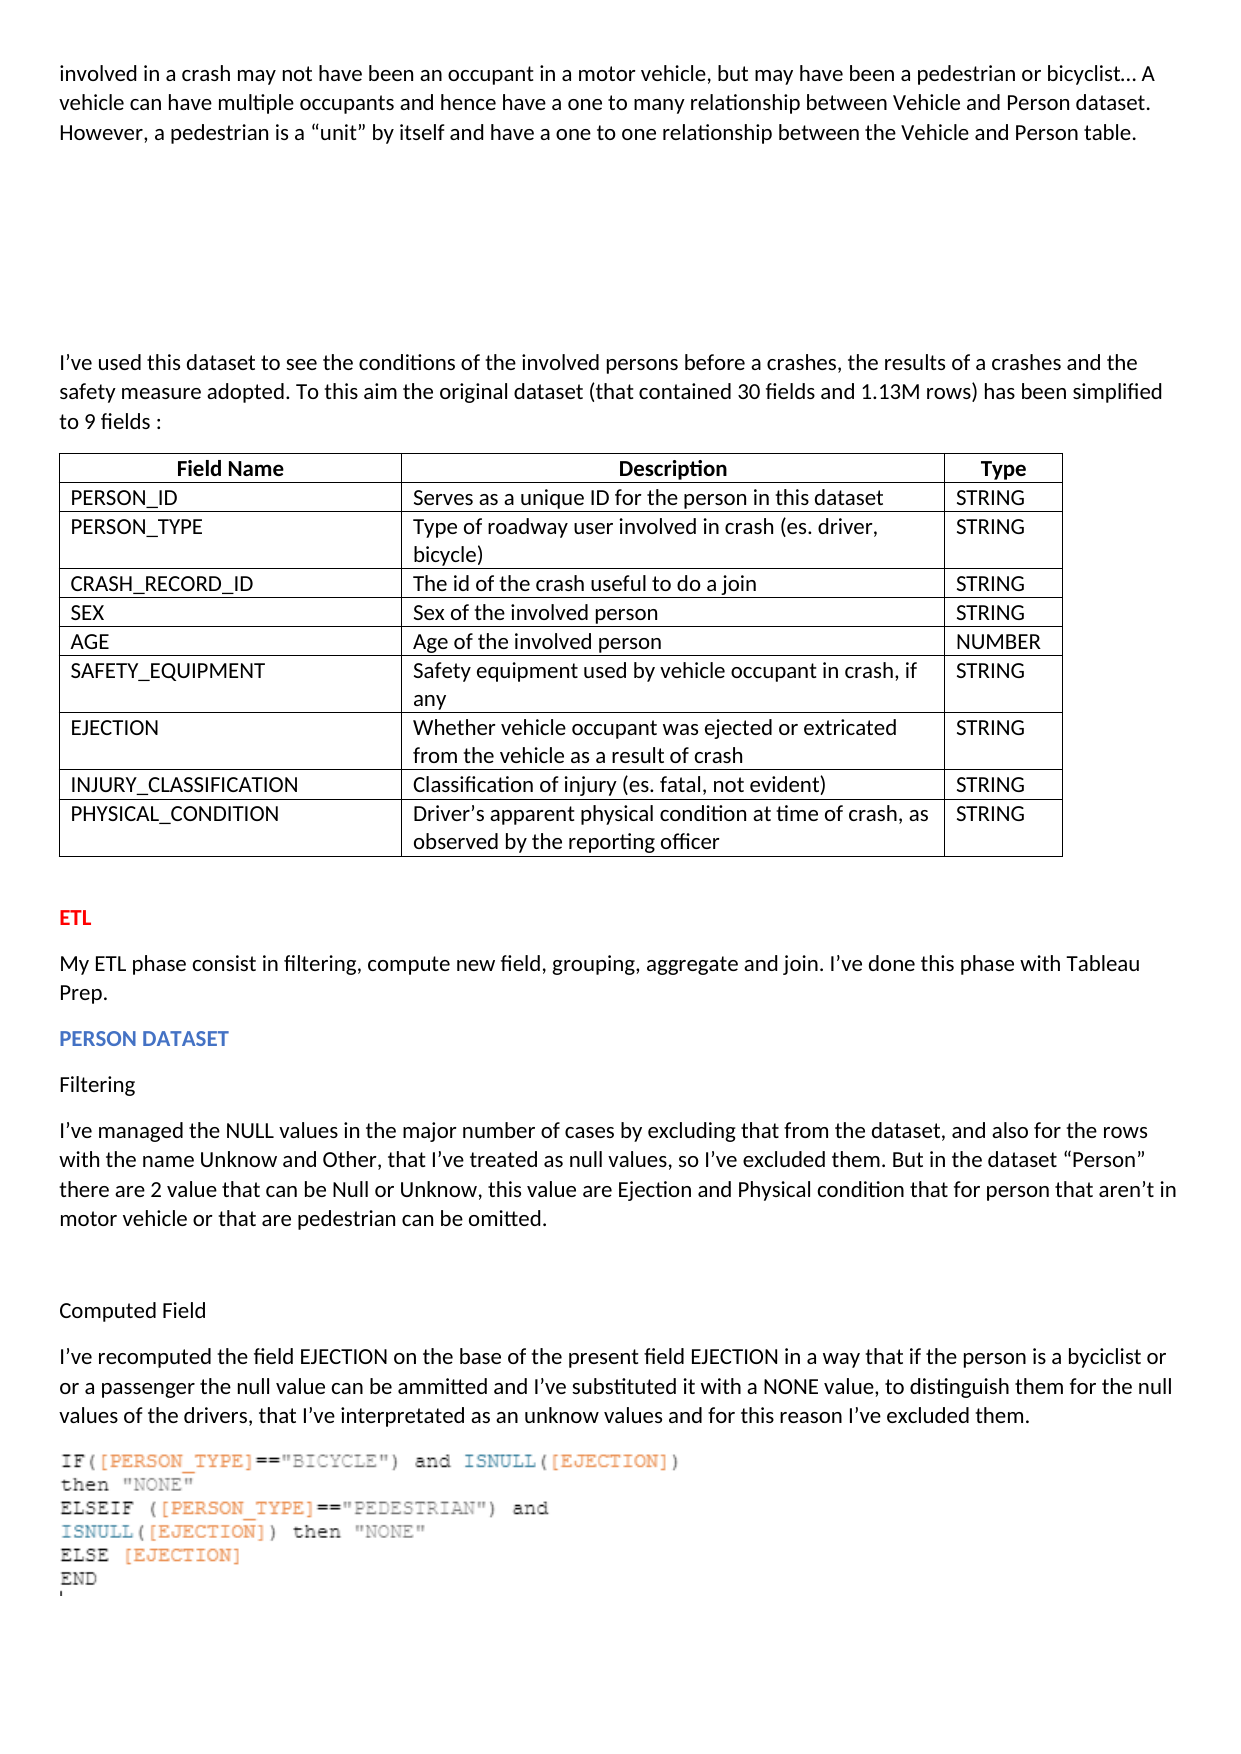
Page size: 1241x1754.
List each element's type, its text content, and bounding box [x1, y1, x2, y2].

table_cell Age of the involved person [402, 627, 944, 655]
table_cell STRING [945, 770, 1062, 798]
table_cell Whether vehicle occupant was ejected or extricated from the vehicle as a result of crash [402, 713, 944, 769]
table_cell STRING [945, 656, 1062, 712]
table_cell INJURY_CLASSIFICATION [60, 770, 401, 798]
table_cell STRING [945, 483, 1062, 511]
table_cell PERSON_TYPE [60, 512, 401, 568]
table_cell STRING [945, 512, 1062, 568]
text involved in a crash may not have been an occupant in a motor vehicle, but may have been a pedestrian or bicyclist… A vehicle can have multiple occupants and hence have a one to many relationship between Vehicle and Person dataset. However, a pedestrian is a “unit” by itself and have a one to one relationship between the Vehicle and Person table. [59, 59, 1181, 146]
table_cell AGE [60, 627, 401, 655]
text I’ve used this dataset to see the conditions of the involved persons before a crashes, the results of a crashes and the safety measure adopted. To this aim the original dataset (that contained 30 fields and 1.13M rows) has been simplified to 9 fields : [59, 348, 1181, 435]
table_cell Safety equipment used by vehicle occupant in crash, if any [402, 656, 944, 712]
table_cell PERSON_ID [60, 483, 401, 511]
table_cell CRASH_RECORD_ID [60, 569, 401, 597]
table_cell PHYSICAL_CONDITION [60, 800, 401, 856]
table_header Type [945, 454, 1062, 482]
table_cell SEX [60, 598, 401, 626]
table_cell Type of roadway user involved in crash (es. driver, bicycle) [402, 512, 944, 568]
table_cell Classification of injury (es. fatal, not evident) [402, 770, 944, 798]
text ETL [59, 903, 1181, 931]
table_header Field Name [60, 454, 401, 482]
table_cell Driver’s apparent physical condition at time of crash, as observed by the reporting officer [402, 800, 944, 856]
table_cell STRING [945, 713, 1062, 769]
table_cell STRING [945, 800, 1062, 856]
table_cell STRING [945, 569, 1062, 597]
text Filtering [59, 1070, 1181, 1098]
table_cell Serves as a unique ID for the person in this dataset [402, 483, 944, 511]
text I’ve recomputed the field EJECTION on the base of the present field EJECTION in a way that if the person is a byciclist or or a passenger the null value can be ammitted and I’ve substituted it with a NONE value, to distinguish them for the null values of the drivers, that I’ve interpretated as an unknow values and for this reason I’ve excluded them. [59, 1342, 1181, 1429]
table_cell The id of the crash useful to do a join [402, 569, 944, 597]
table_header Description [402, 454, 944, 482]
table_cell SAFETY_EQUIPMENT [60, 656, 401, 712]
text PERSON DATASET [59, 1024, 1181, 1052]
table_cell EJECTION [60, 713, 401, 769]
text My ETL phase consist in filtering, compute new field, grouping, aggregate and join. I’ve done this phase with Tableau Prep. [59, 949, 1181, 1006]
text Computed Field [59, 1296, 1181, 1324]
table_cell NUMBER [945, 627, 1062, 655]
table_cell Sex of the involved person [402, 598, 944, 626]
table_cell STRING [945, 598, 1062, 626]
text I’ve managed the NULL values in the major number of cases by excluding that from the dataset, and also for the rows with the name Unknow and Other, that I’ve treated as null values, so I’ve excluded them. But in the dataset “Person” there are 2 value that can be Null or Unknow, this value are Ejection and Physical condition that for person that aren’t in motor vehicle or that are pedestrian can be omitted. [59, 1116, 1181, 1232]
